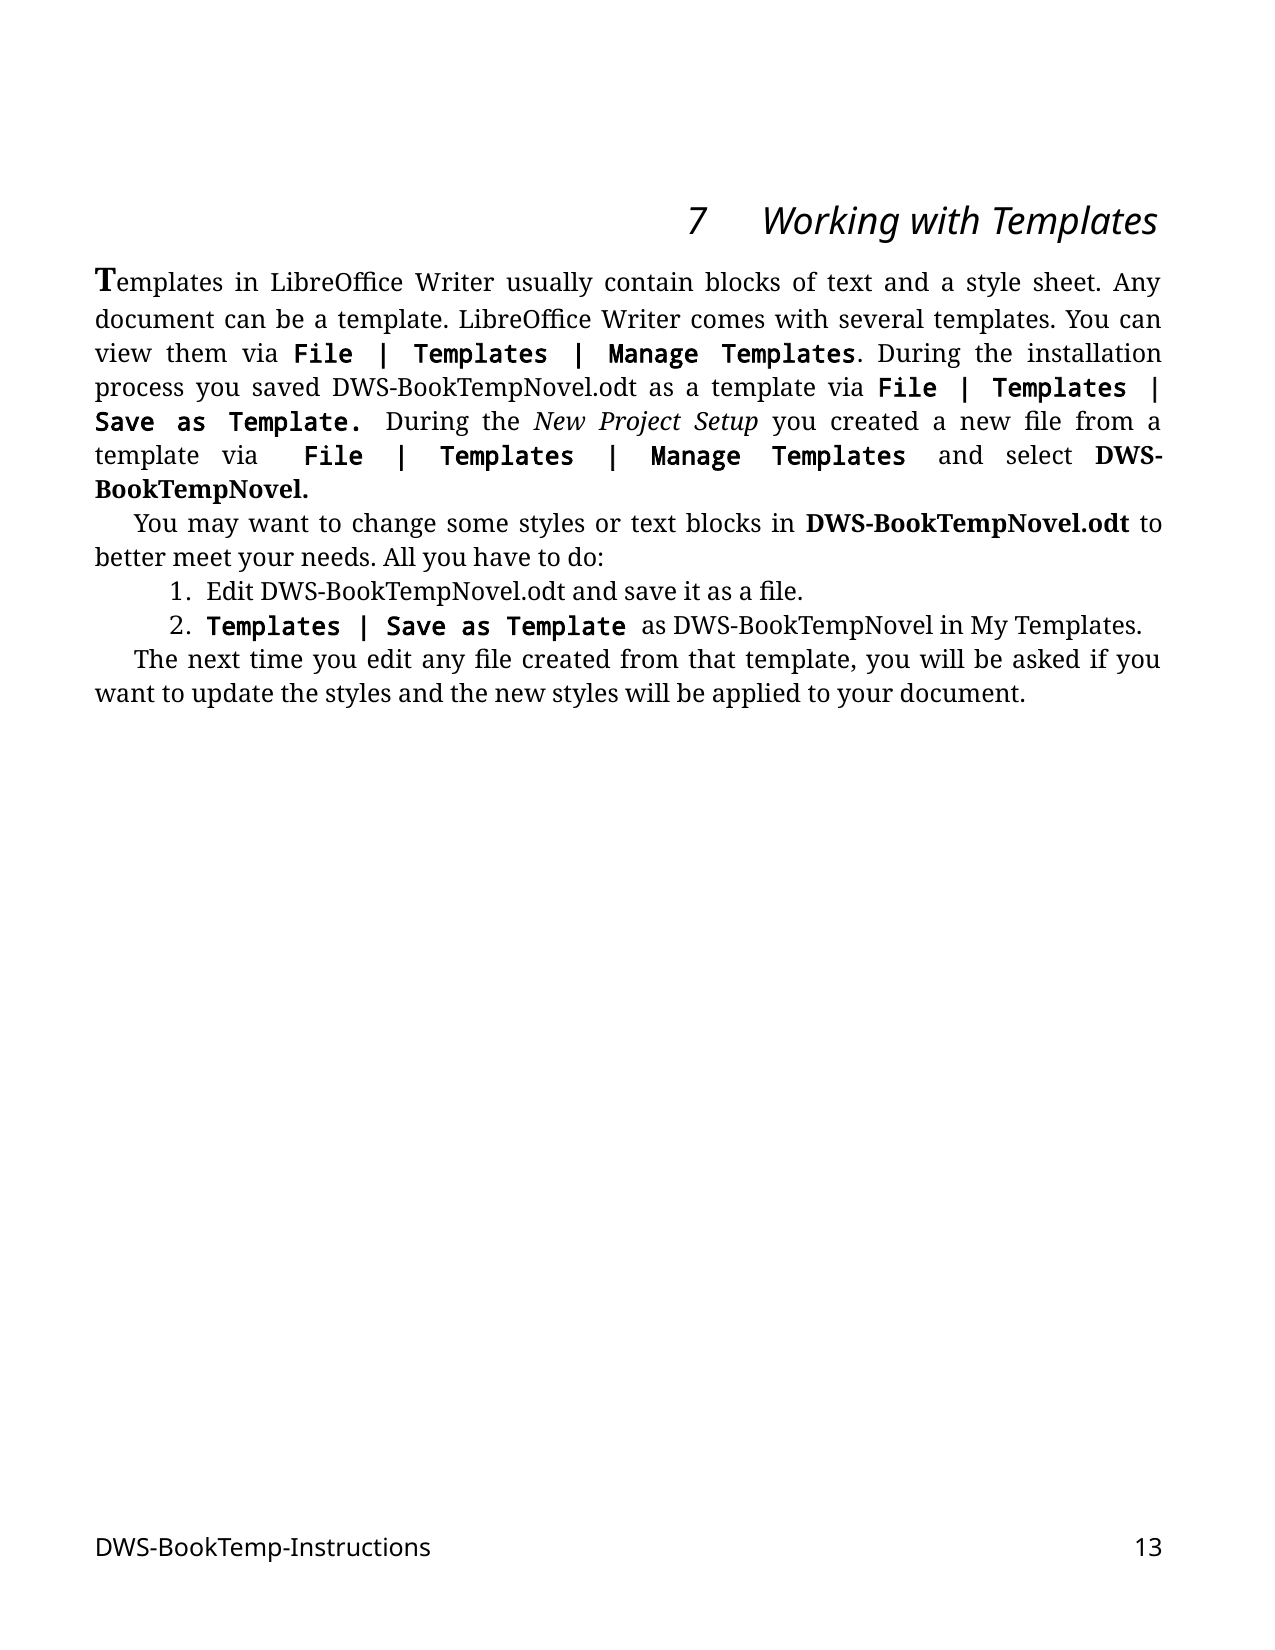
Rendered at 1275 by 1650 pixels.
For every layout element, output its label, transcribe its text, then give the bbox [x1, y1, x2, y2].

text Templates in LibreOffice Writer usually contain blocks of text and a style sheet. Any document can be a template. LibreOffice Writer comes with several templates. You can view them via File | Templates | Manage Templates. During the installation process you saved DWS-BookTempNovel.odt as a template via File | Templates | Save as Template. During the New Project Setup you created a new file from a template via File | Templates | Manage Templates and select DWS-BookTempNovel. [94, 257, 1162, 506]
list Templates | Save as Template as DWS-BookTempNovel in My Templates. [168, 608, 1162, 642]
text The next time you edit any file created from that template, you will be asked if you want to update the styles and the new styles will be applied to your document. [94, 642, 1162, 710]
text You may want to change some styles or text blocks in DWS-BookTempNovel.odt to better meet your needs. All you have to do: [94, 506, 1162, 574]
subtitle Working with Templates [94, 194, 1162, 245]
list Edit DWS-BookTempNovel.odt and save it as a file. [168, 574, 1162, 608]
